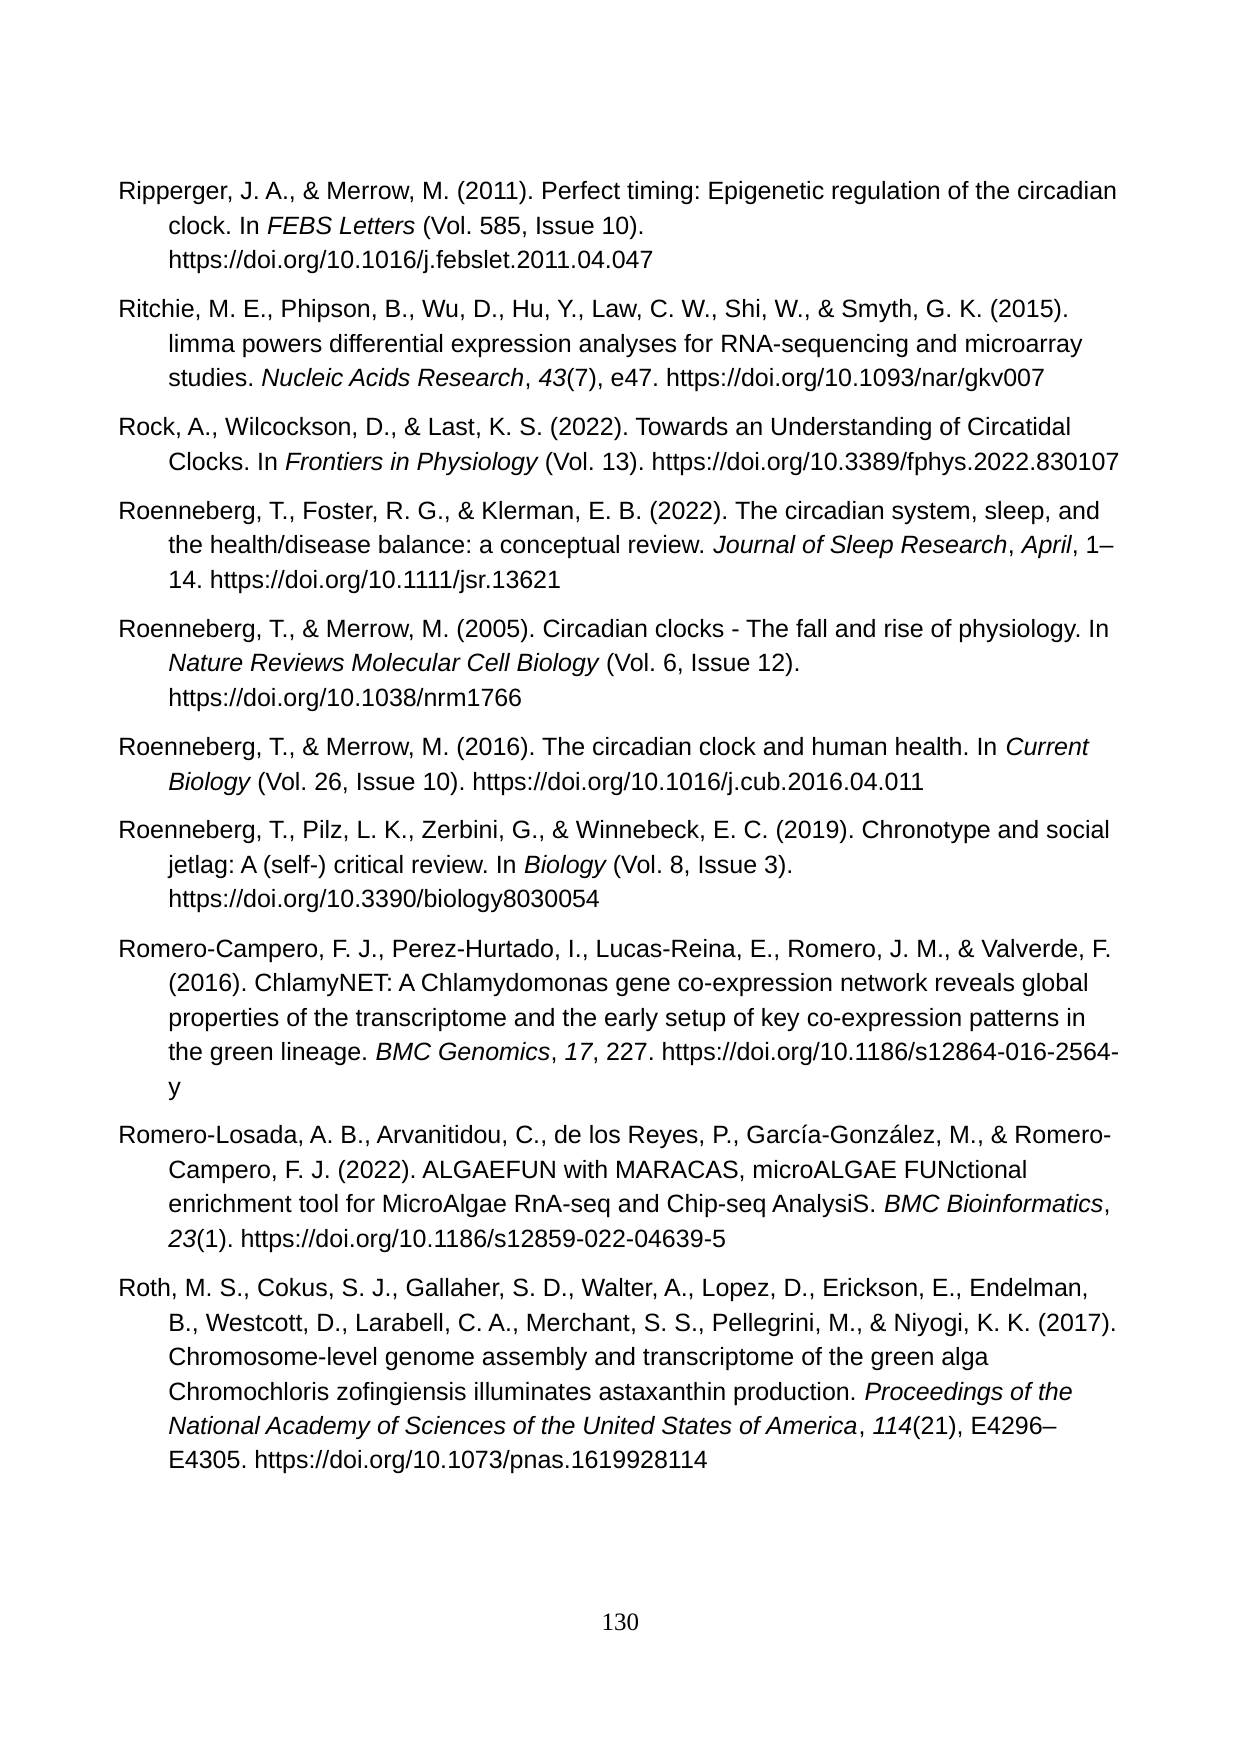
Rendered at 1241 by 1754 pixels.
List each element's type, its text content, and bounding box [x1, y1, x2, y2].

text Ritchie, M. E., Phipson, B., Wu, D., Hu, Y., Law, C. W., Shi, W., & Smyth, G. K. (2015). limma powers differential expression analyses for RNA-sequencing and microarray studies. Nucleic Acids Research, 43(7), e47. https://doi.org/10.1093/nar/gkv007 [118, 294, 1122, 392]
text Roth, M. S., Cokus, S. J., Gallaher, S. D., Walter, A., Lopez, D., Erickson, E., Endelman, B., Westcott, D., Larabell, C. A., Merchant, S. S., Pellegrini, M., & Niyogi, K. K. (2017). Chromosome-level genome assembly and transcriptome of the green alga Chromochloris zofingiensis illuminates astaxanthin production. Proceedings of the National Academy of Sciences of the United States of America, 114(21), E4296–E4305. https://doi.org/10.1073/pnas.1619928114 [118, 1273, 1122, 1474]
text Ripperger, J. A., & Merrow, M. (2011). Perfect timing: Epigenetic regulation of the circadian clock. In FEBS Letters (Vol. 585, Issue 10). https://doi.org/10.1016/j.febslet.2011.04.047 [118, 176, 1122, 274]
text Rock, A., Wilcockson, D., & Last, K. S. (2022). Towards an Understanding of Circatidal Clocks. In Frontiers in Physiology (Vol. 13). https://doi.org/10.3389/fphys.2022.830107 [118, 412, 1122, 476]
text Romero-Losada, A. B., Arvanitidou, C., de los Reyes, P., García-González, M., & Romero-Campero, F. J. (2022). ALGAEFUN with MARACAS, microALGAE FUNctional enrichment tool for MicroAlgae RnA-seq and Chip-seq AnalysiS. BMC Bioinformatics, 23(1). https://doi.org/10.1186/s12859-022-04639-5 [118, 1121, 1122, 1253]
text Roenneberg, T., Foster, R. G., & Klerman, E. B. (2022). The circadian system, sleep, and the health/disease balance: a conceptual review. Journal of Sleep Research, April, 1–14. https://doi.org/10.1111/jsr.13621 [118, 496, 1122, 594]
text Roenneberg, T., Pilz, L. K., Zerbini, G., & Winnebeck, E. C. (2019). Chronotype and social jetlag: A (self-) critical review. In Biology (Vol. 8, Issue 3). https://doi.org/10.3390/biology8030054 [118, 816, 1122, 913]
text Roenneberg, T., & Merrow, M. (2005). Circadian clocks - The fall and rise of physiology. In Nature Reviews Molecular Cell Biology (Vol. 6, Issue 12). https://doi.org/10.1038/nrm1766 [118, 614, 1122, 712]
text Roenneberg, T., & Merrow, M. (2016). The circadian clock and human health. In Current Biology (Vol. 26, Issue 10). https://doi.org/10.1016/j.cub.2016.04.011 [118, 732, 1122, 795]
text Romero-Campero, F. J., Perez-Hurtado, I., Lucas-Reina, E., Romero, J. M., & Valverde, F. (2016). ChlamyNET: A Chlamydomonas gene co-expression network reveals global properties of the transcriptome and the early setup of key co-expression patterns in the green lineage. BMC Genomics, 17, 227. https://doi.org/10.1186/s12864-016-2564-y [118, 933, 1122, 1100]
